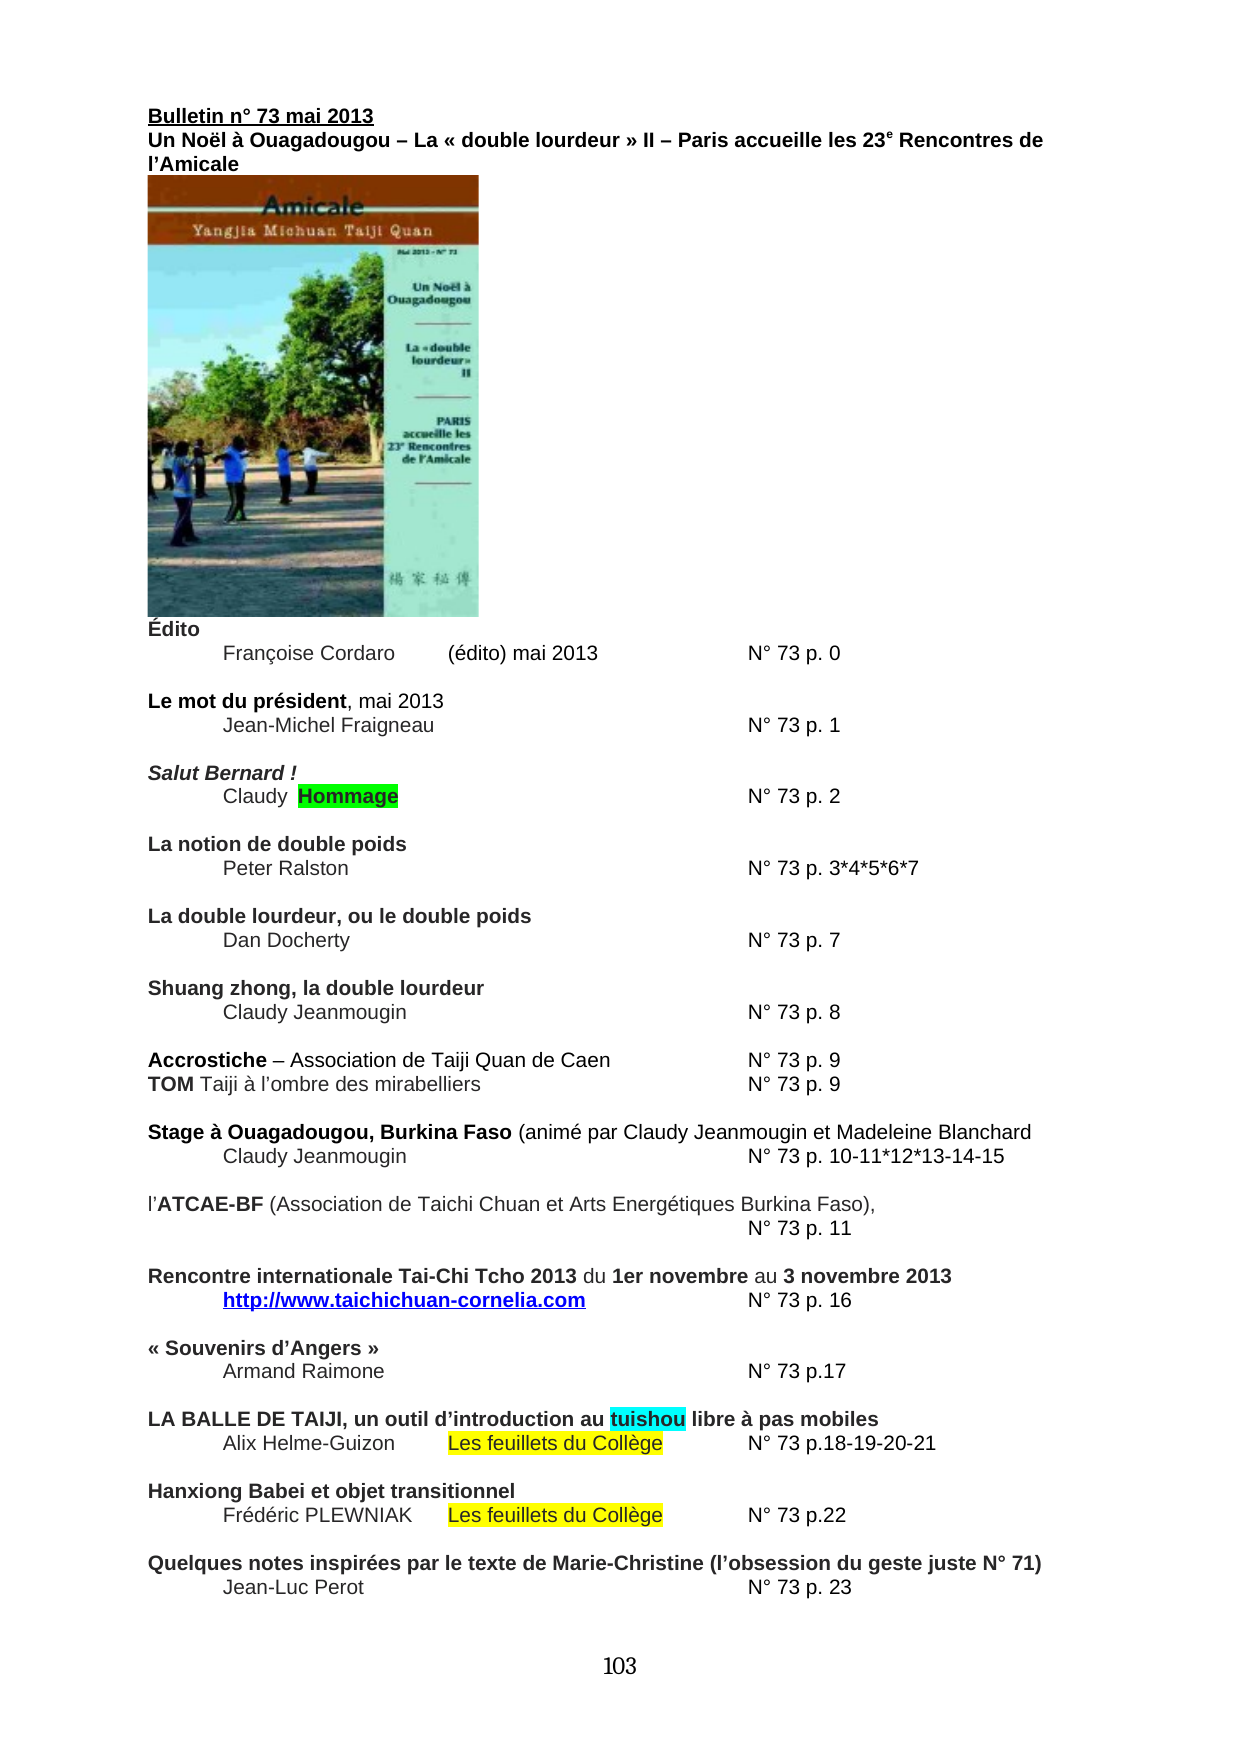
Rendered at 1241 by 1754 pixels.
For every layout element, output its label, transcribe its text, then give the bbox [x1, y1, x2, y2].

subtitle Claudy Hommage N° 73 p. 2 [148, 784, 1093, 808]
subtitle Bulletin n° 73 mai 2013 [148, 103, 1093, 127]
picture [147, 175, 479, 617]
text Édito [148, 617, 1093, 641]
subtitle Dan Docherty N° 73 p. 7 [148, 928, 1093, 952]
text Quelques notes inspirées par le texte de Marie-Christine (l’obsession du geste juste N° 71) [148, 1551, 1093, 1575]
subtitle Frédéric PLEWNIAK Les feuillets du Collège N° 73 p.22 [148, 1503, 1093, 1527]
subtitle Un Noël à Ouagadougou – La « double lourdeur » II – Paris accueille les 23e Rencontres de l’Amicale [148, 127, 1093, 175]
subtitle Accrostiche – Association de Taiji Quan de Caen N° 73 p. 9 [148, 1048, 1093, 1072]
subtitle Claudy Jeanmougin N° 73 p. 10-11*12*13-14-15 [148, 1144, 1093, 1168]
text Shuang zhong, la double lourdeur [148, 976, 1093, 1000]
subtitle Le mot du président, mai 2013 [148, 688, 1093, 712]
text « Souvenirs d’Angers » [148, 1335, 1093, 1359]
text Hanxiong Babei et objet transitionnel [148, 1479, 1093, 1503]
text Françoise Cordaro (édito) mai 2013 N° 73 p. 0 [148, 641, 1093, 664]
text N° 73 p. 11 [148, 1216, 1093, 1239]
subtitle Peter Ralston N° 73 p. 3*4*5*6*7 [148, 856, 1093, 880]
text La double lourdeur, ou le double poids [148, 904, 1093, 928]
subtitle Salut Bernard ! [148, 760, 1093, 784]
subtitle Stage à Ouagadougou, Burkina Faso (animé par Claudy Jeanmougin et Madeleine Blanchard [148, 1120, 1093, 1144]
text LA BALLE DE TAIJI, un outil d’introduction au tuishou libre à pas mobiles [148, 1407, 1093, 1431]
text l’ATCAE-BF (Association de Taichi Chuan et Arts Energétiques Burkina Faso), [148, 1192, 1093, 1216]
subtitle Jean-Michel Fraigneau N° 73 p. 1 [148, 712, 1093, 736]
text La notion de double poids [148, 832, 1093, 856]
subtitle Armand Raimone N° 73 p.17 [148, 1359, 1093, 1383]
subtitle Claudy Jeanmougin N° 73 p. 8 [148, 1000, 1093, 1024]
subtitle Alix Helme-Guizon Les feuillets du Collège N° 73 p.18-19-20-21 [148, 1431, 1093, 1455]
subtitle TOM Taiji à l’ombre des mirabelliers N° 73 p. 9 [148, 1072, 1093, 1096]
subtitle Jean-Luc Perot N° 73 p. 23 [148, 1575, 1093, 1599]
text Rencontre internationale Tai-Chi Tcho 2013 du 1er novembre au 3 novembre 2013 http://www.taichichuan-cornelia.com N° 73 p. 16 [148, 1263, 1093, 1311]
